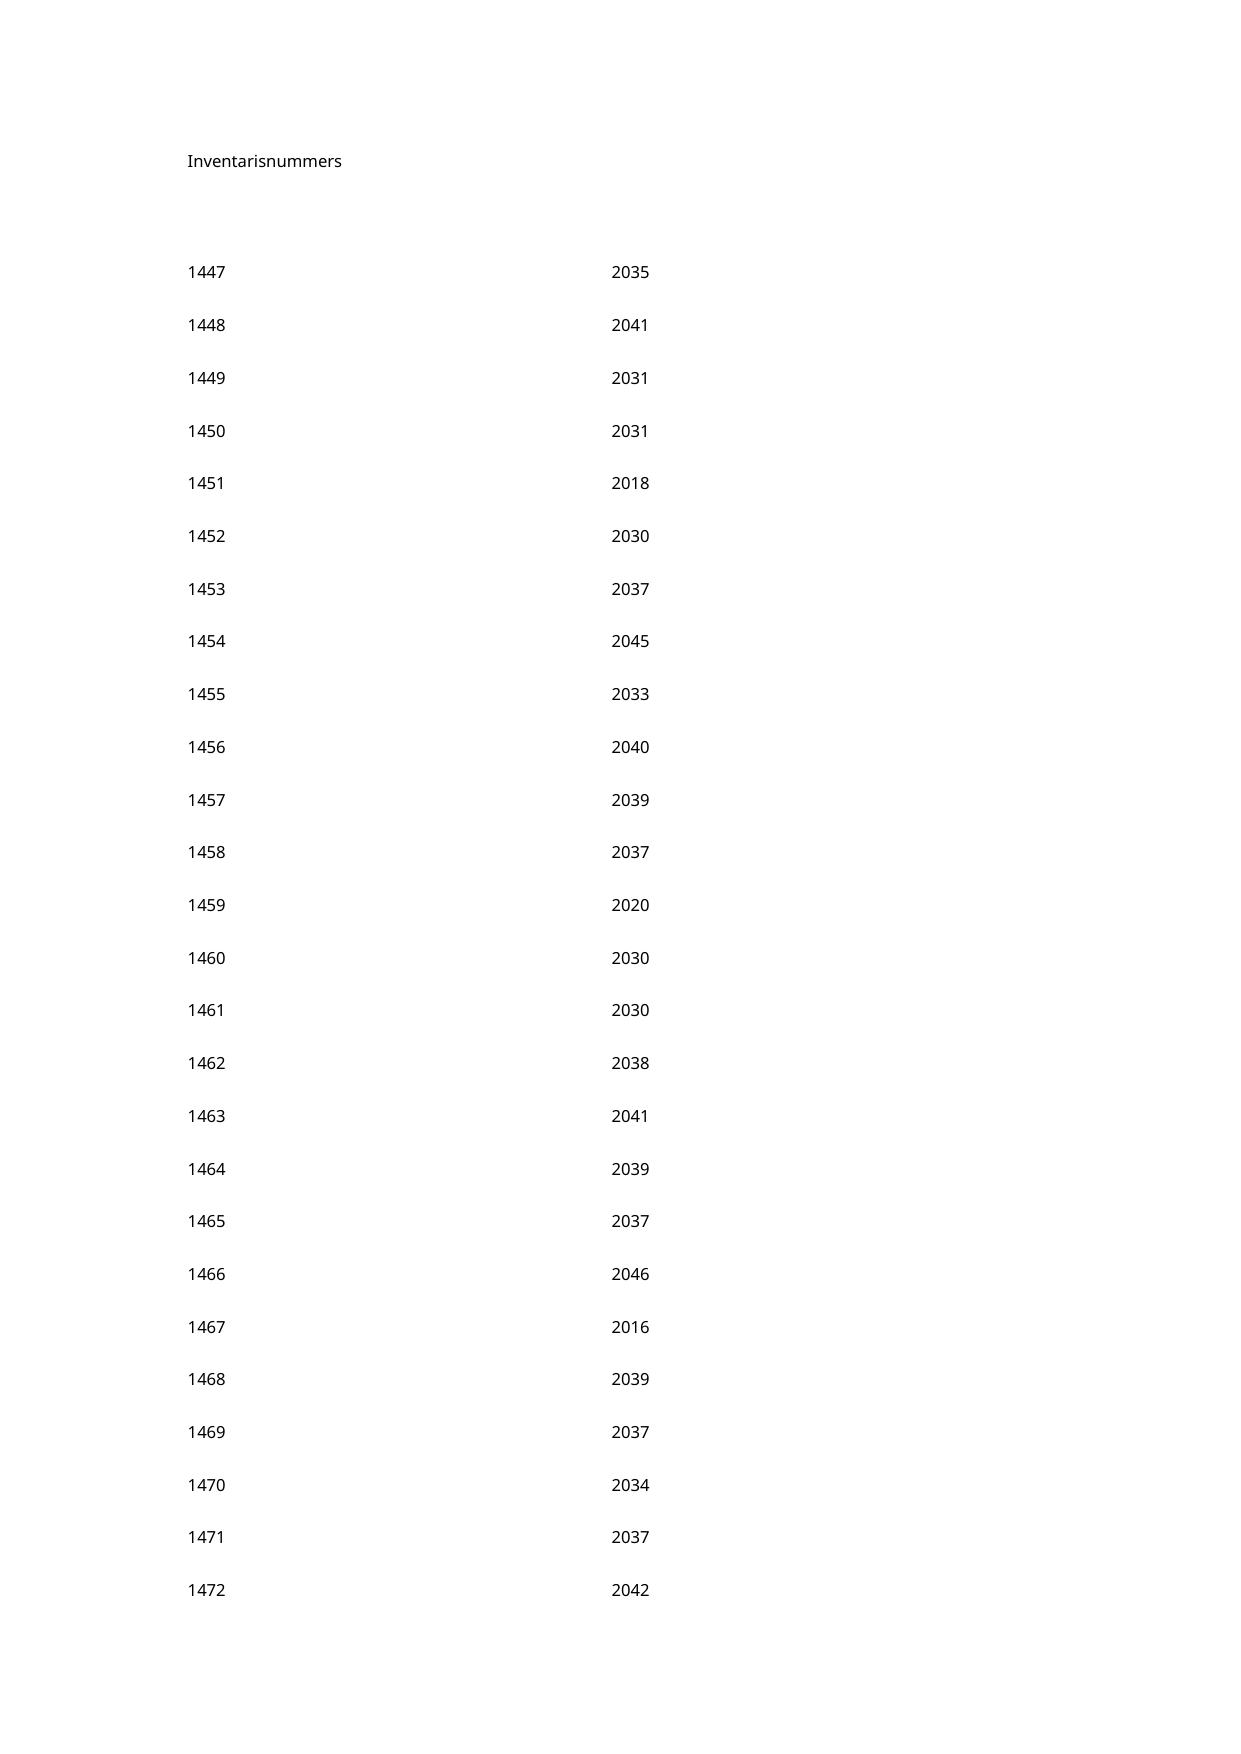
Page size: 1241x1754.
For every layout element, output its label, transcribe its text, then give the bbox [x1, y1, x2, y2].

table_cell 2031 [611, 367, 1053, 419]
table_cell 2037 [611, 1526, 1053, 1579]
table_cell 2030 [611, 999, 1053, 1052]
table_cell 2037 [611, 1421, 1053, 1473]
table_cell 2038 [611, 1052, 1053, 1104]
table_cell 1465 [188, 1210, 611, 1263]
table_cell 1448 [188, 314, 611, 367]
table_cell 1464 [188, 1157, 611, 1210]
table_cell 2037 [611, 841, 1053, 894]
table_cell 2039 [611, 1368, 1053, 1421]
table_cell 2031 [611, 419, 1053, 472]
table_cell 1457 [188, 788, 611, 841]
table_cell 1459 [188, 894, 611, 946]
table_cell 1455 [188, 683, 611, 736]
table_cell 1447 [188, 261, 611, 314]
table_cell 2020 [611, 894, 1053, 946]
table_cell 2033 [611, 683, 1053, 736]
table_cell 1469 [188, 1421, 611, 1473]
table_cell 1456 [188, 736, 611, 788]
table_header Inventarisnummers [188, 150, 611, 208]
table_cell 1466 [188, 1263, 611, 1315]
table_cell 2037 [611, 1210, 1053, 1263]
table_cell [188, 209, 611, 261]
table_cell 2039 [611, 788, 1053, 841]
table_cell 2041 [611, 1105, 1053, 1157]
table_header [611, 150, 1053, 208]
table_cell 1463 [188, 1105, 611, 1157]
table_cell 1450 [188, 419, 611, 472]
table_cell 1472 [188, 1579, 611, 1602]
table_cell 2037 [611, 578, 1053, 630]
table_cell 1470 [188, 1474, 611, 1526]
table_cell 2042 [611, 1579, 1053, 1602]
table_cell 1458 [188, 841, 611, 894]
table_cell 1467 [188, 1315, 611, 1368]
table_cell 1451 [188, 472, 611, 525]
table_cell 1471 [188, 1526, 611, 1579]
table_cell 2018 [611, 472, 1053, 525]
table_cell 2041 [611, 314, 1053, 367]
table_cell 2045 [611, 630, 1053, 683]
table_cell 2035 [611, 261, 1053, 314]
table_cell 1452 [188, 525, 611, 577]
table_cell [611, 209, 1053, 261]
table_cell 2039 [611, 1157, 1053, 1210]
table_cell 1449 [188, 367, 611, 419]
table_cell 2040 [611, 736, 1053, 788]
table_cell 1454 [188, 630, 611, 683]
table_cell 1461 [188, 999, 611, 1052]
table_cell 2016 [611, 1315, 1053, 1368]
table_cell 1460 [188, 946, 611, 999]
table_cell 2046 [611, 1263, 1053, 1315]
table_cell 1462 [188, 1052, 611, 1104]
table_cell 2030 [611, 946, 1053, 999]
table_cell 2034 [611, 1474, 1053, 1526]
table_cell 2030 [611, 525, 1053, 577]
table_cell 1468 [188, 1368, 611, 1421]
table_cell 1453 [188, 578, 611, 630]
